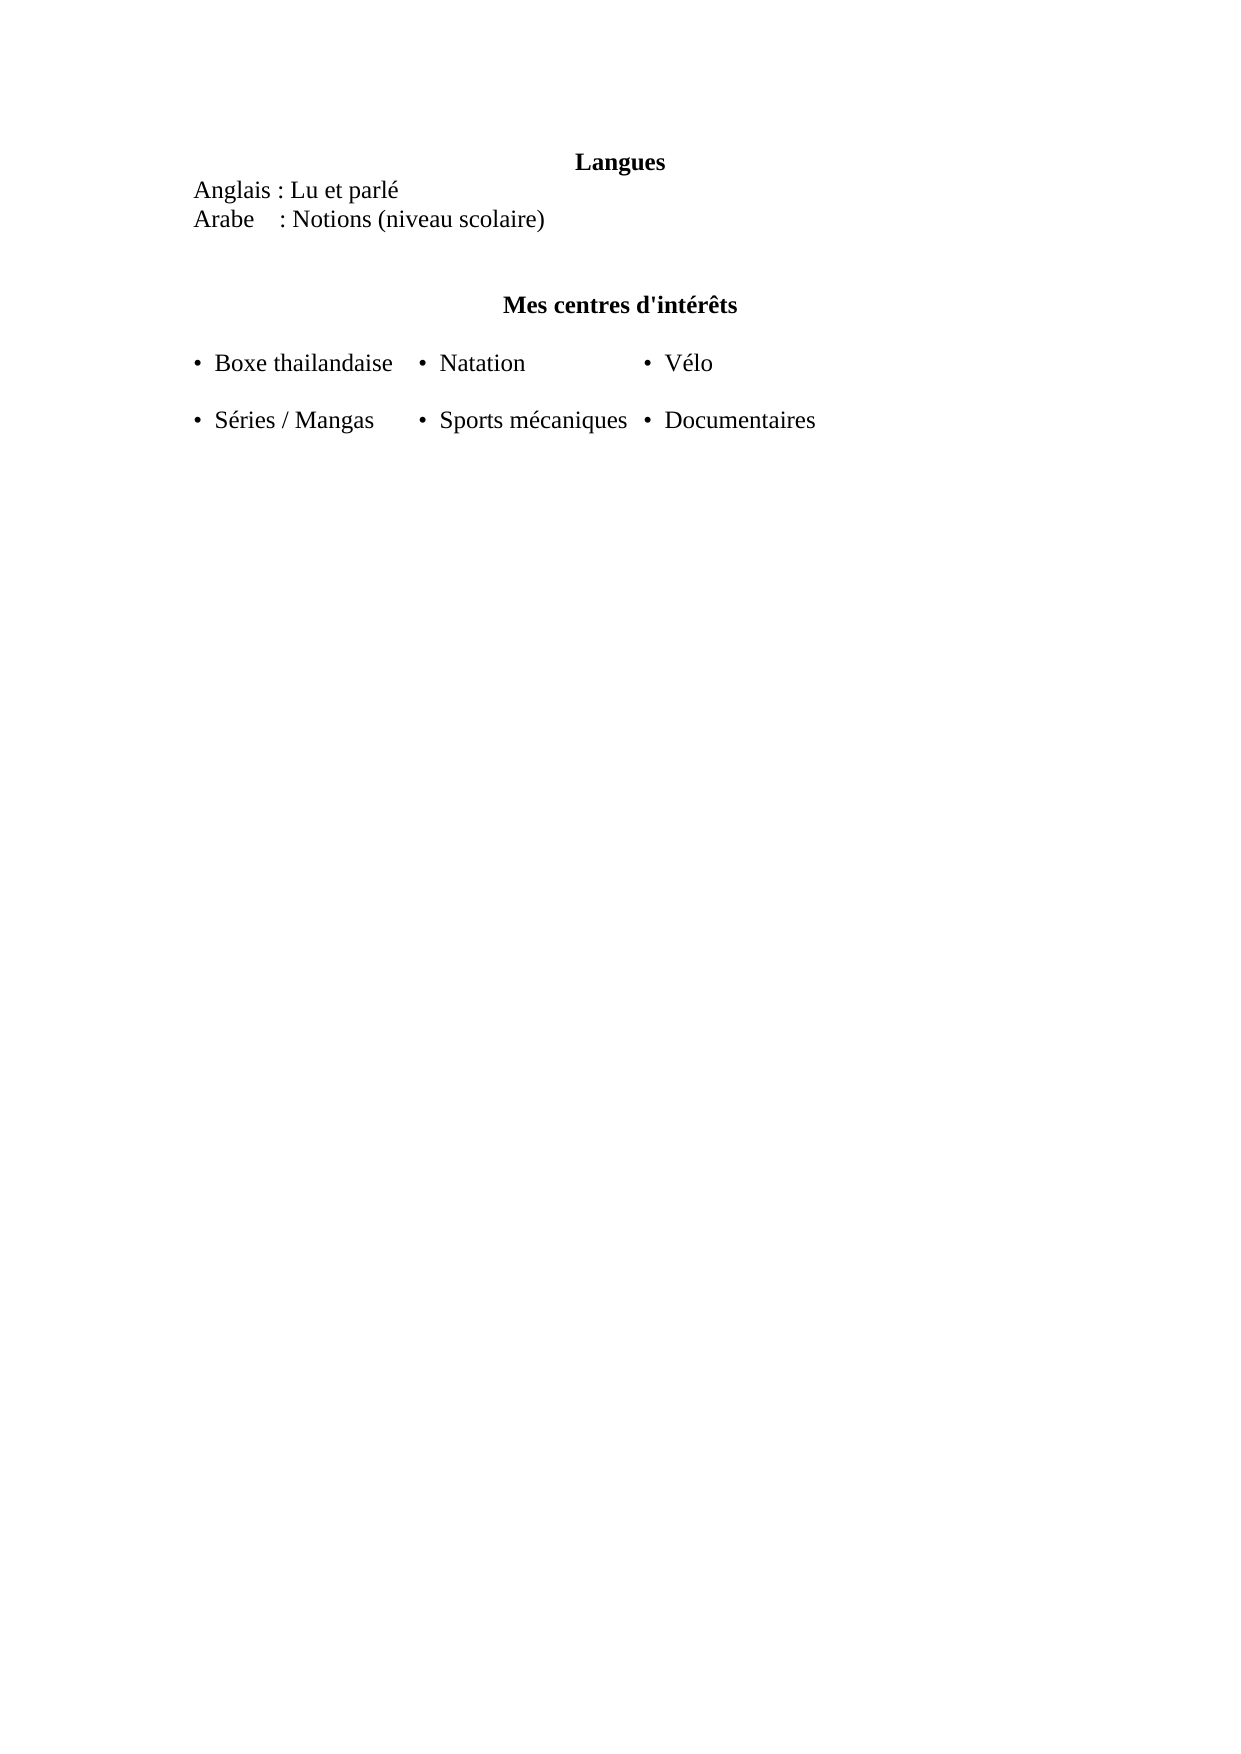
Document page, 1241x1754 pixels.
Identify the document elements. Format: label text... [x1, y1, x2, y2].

text • Séries / Mangas • Sports mécaniques • Documentaires [118, 406, 1122, 434]
text Mes centres d'intérêts [118, 291, 1122, 319]
list • Boxe thailandaise • Natation • Vélo [156, 348, 1122, 377]
text Langues [118, 147, 1122, 176]
text Anglais : Lu et parlé [118, 176, 1122, 204]
text Arabe : Notions (niveau scolaire) [118, 204, 1122, 233]
